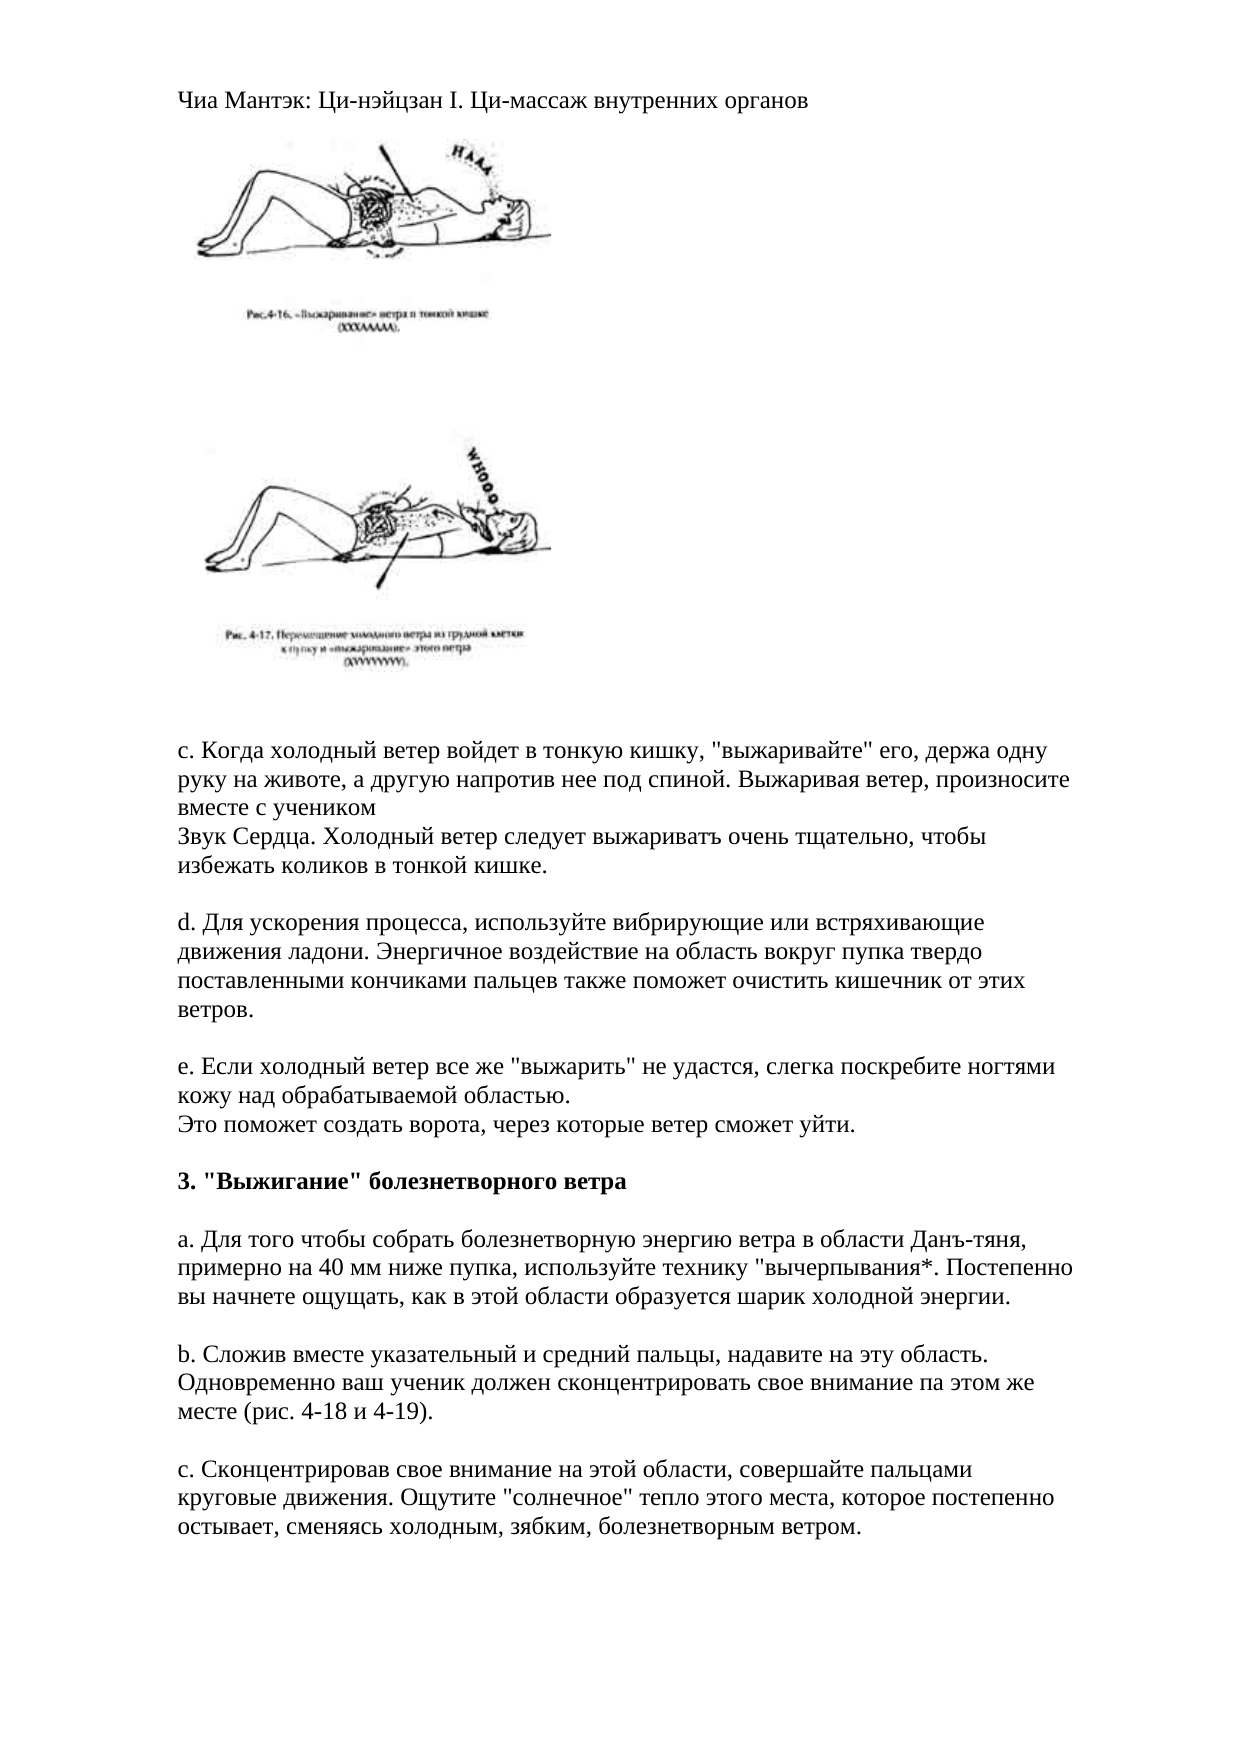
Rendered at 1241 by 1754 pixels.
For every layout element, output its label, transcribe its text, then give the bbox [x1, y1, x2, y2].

text c. Когда холодный ветер войдет в тонкую кишку, "выжаривайте" его, держа одну руку на животе, а другую напротив нее под спиной. Выжаривая ветер, произносите вместе с учеником Звук Сердца. Холодный ветер следует выжариватъ очень тщательно, чтобы избежать коликов в тонкой кишке. d. Для ускорения процесса, используйте вибрирующие или встряхивающие движения ладони. Энергичное воздействие на область вокруг пупка твердо поставленными кончиками пальцев также поможет очистить кишечник от этих ветров. e. Если холодный ветер все же "выжарить" не удастся, слегка поскребите ногтями кожу над обрабатываемой областью. Это поможет создать ворота, через которые ветер сможет уйти. 3. "Выжигание" болезнетворного ветра a. Для того чтобы собрать болезнетворную энергию ветра в области Данъ-тяня, примерно на 40 мм ниже пупка, используйте технику "вычерпывания*. Постепенно вы начнете ощущать, как в этой области образуется шарик холодной энергии. b. Сложив вместе указательный и средний пальцы, надавите на эту область. Одновременно ваш ученик должен сконцентрировать свое внимание па этом же месте (рис. 4-18 и 4-19). c. Сконцентрировав свое внимание на этой области, совершайте пальцами круговые движения. Ощутите "солнечное" тепло этого места, которое постепенно остывает, сменяясь холодным, зябким, болезнетворным ветром. [177, 706, 1076, 1540]
picture [193, 127, 552, 677]
